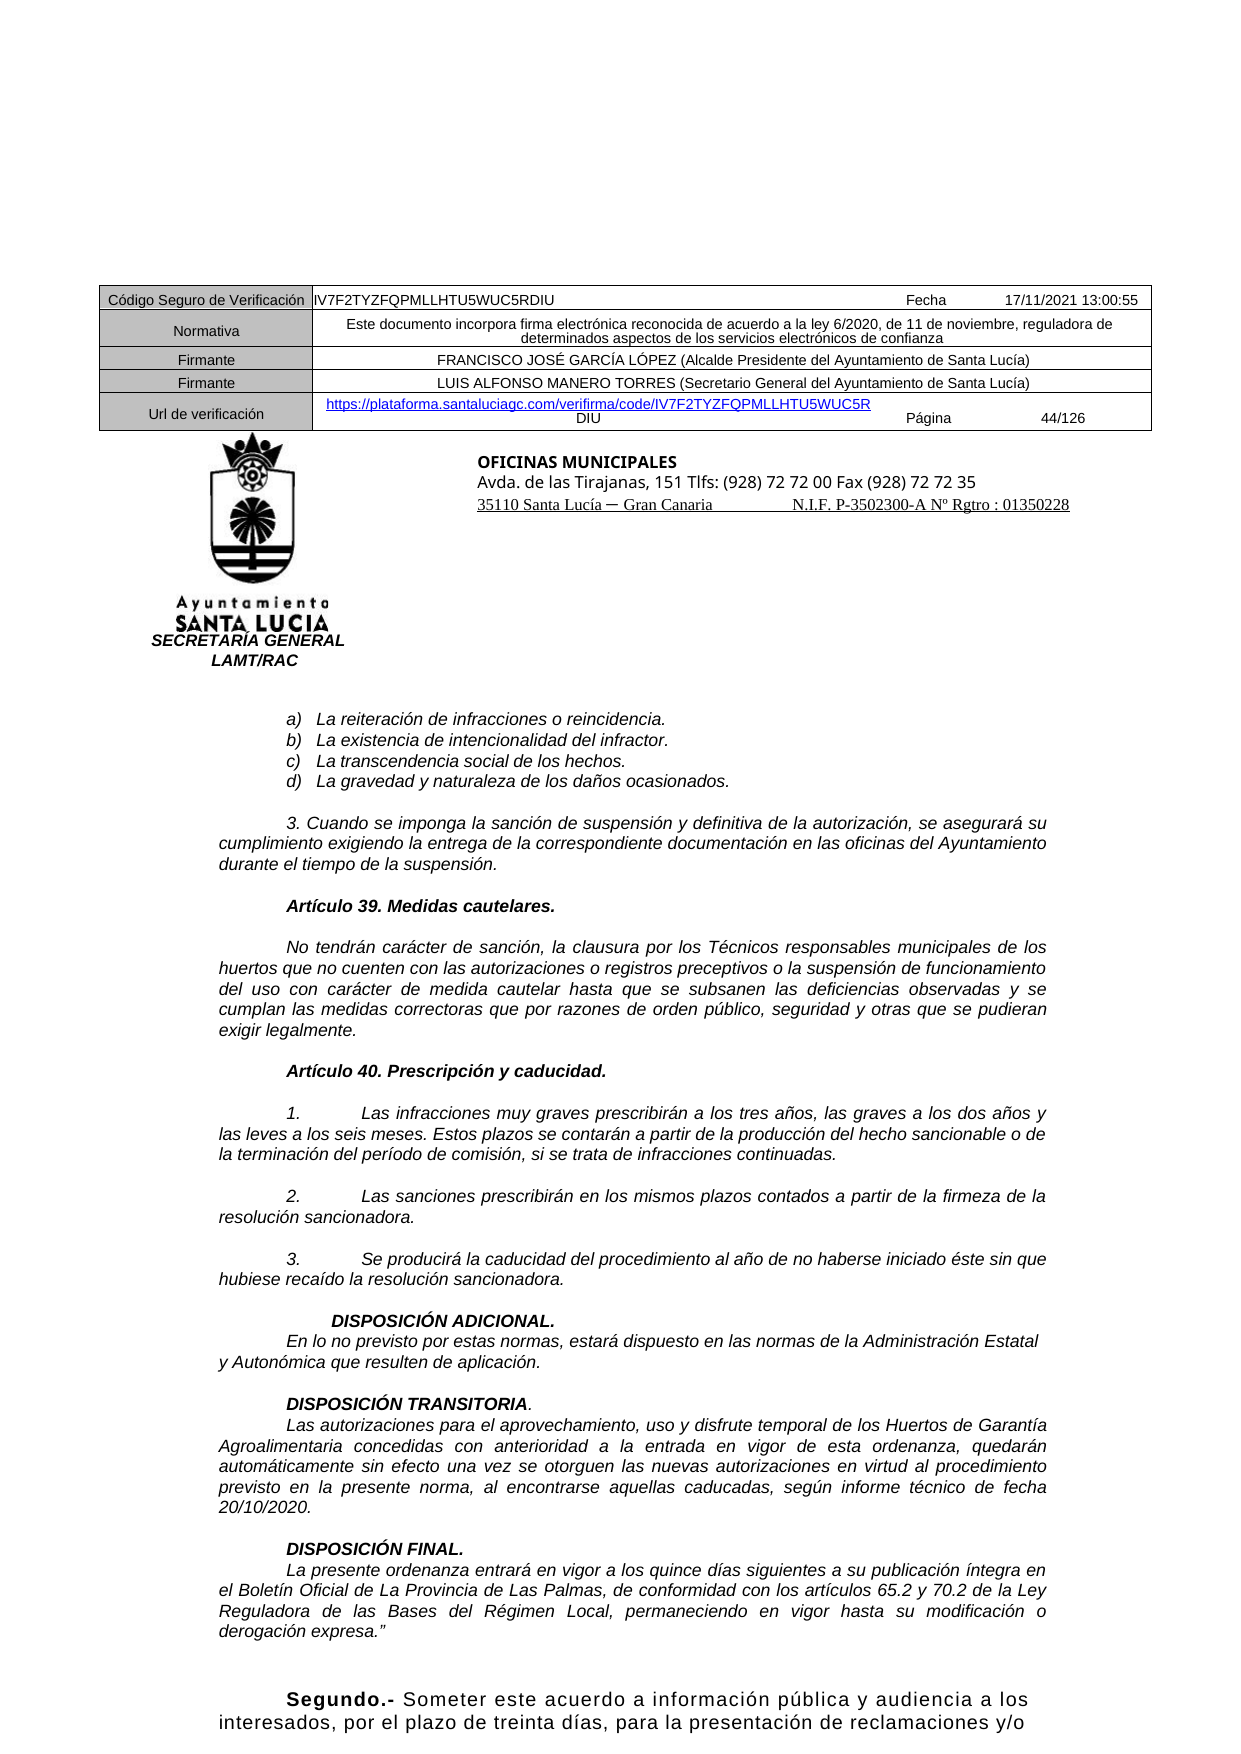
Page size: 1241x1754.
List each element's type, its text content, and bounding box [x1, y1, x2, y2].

text Artículo 40. Prescripción y caducidad. [286, 1061, 1153, 1082]
table_cell Firmante [100, 370, 312, 392]
table_header OFICINAS MUNICIPALES Avda. de las Tirajanas, 151 Tlfs: (928) 72 72 00 Fax (928) 72 72 35 35110 Santa Lucía – Gran Canaria N.I.F. P-3502300-A Nº Rgtro : 01350228 [350, 431, 1153, 631]
text Las autorizaciones para el aprovechamiento, uso y disfrute temporal de los Huertos de Garantía Agroalimentaria concedidas con anterioridad a la entrada en vigor de esta ordenanza, quedarán automáticamente sin efecto una vez se otorguen las nuevas autorizaciones en virtud al procedimiento previsto en la presente norma, al encontrarse aquellas caducadas, según informe técnico de fecha 20/10/2020. [218, 1415, 1048, 1518]
table_header Código Seguro de Verificación [100, 286, 312, 308]
text No tendrán carácter de sanción, la clausura por los Técnicos responsables municipales de los huertos que no cuenten con las autorizaciones o registros preceptivos o la suspensión de funcionamiento del uso con carácter de medida cautelar hasta que se subsanen las deficiencias observadas y se cumplan las medidas correctoras que por razones de orden público, seguridad y otras que se pudieran exigir legalmente. [218, 938, 1048, 1040]
table_cell Este documento incorpora firma electrónica reconocida de acuerdo a la ley 6/2020, de 11 de noviembre, reguladora de determinados aspectos de los servicios electrónicos de confianza [313, 310, 1151, 346]
table_cell Normativa [100, 310, 312, 346]
list La existencia de intencionalidad del infractor. [286, 730, 1153, 750]
list Se producirá la caducidad del procedimiento al año de no haberse iniciado éste sin que hubiese recaído la resolución sancionadora. [218, 1249, 1048, 1290]
table_cell Firmante [100, 347, 312, 369]
text Segundo.- Someter este acuerdo a información pública y audiencia a los [286, 1689, 1153, 1711]
text Artículo 39. Medidas cautelares. [286, 896, 1153, 916]
table_header IV7F2TYZFQPMLLHTU5WUC5RDIU Fecha 17/11/2021 13:00:55 [313, 286, 1151, 308]
text La presente ordenanza entrará en vigor a los quince días siguientes a su publicación íntegra en el Boletín Oficial de La Provincia de Las Palmas, de conformidad con los artículos 65.2 y 70.2 de la Ley Reguladora de las Bases del Régimen Local, permaneciendo en vigor hasta su modificación o derogación expresa.” [218, 1560, 1048, 1642]
text DISPOSICIÓN ADICIONAL. [331, 1311, 1153, 1331]
picture [176, 432, 329, 632]
list La reiteración de infracciones o reincidencia. [286, 709, 1153, 730]
text DISPOSICIÓN TRANSITORIA. [286, 1394, 1153, 1414]
text En lo no previsto por estas normas, estará dispuesto en las normas de la Administración Estatal [286, 1331, 1153, 1352]
table_header [99, 431, 349, 631]
table_cell [350, 631, 1153, 672]
table_cell FRANCISCO JOSÉ GARCÍA LÓPEZ (Alcalde Presidente del Ayuntamiento de Santa Lucía) [313, 347, 1151, 369]
list Las sanciones prescribirán en los mismos plazos contados a partir de la firmeza de la resolución sancionadora. [218, 1186, 1048, 1227]
list La gravedad y naturaleza de los daños ocasionados. [286, 771, 1153, 792]
text y Autonómica que resulten de aplicación. [218, 1352, 1153, 1373]
table_cell LUIS ALFONSO MANERO TORRES (Secretario General del Ayuntamiento de Santa Lucía) [313, 370, 1151, 392]
text 3. Cuando se imponga la sanción de suspensión y definitiva de la autorización, se asegurará su cumplimiento exigiendo la entrega de la correspondiente documentación en las oficinas del Ayuntamiento durante el tiempo de la suspensión. [218, 813, 1048, 874]
table_cell SECRETARÍA GENERAL LAMT/RAC [99, 631, 349, 672]
text interesados, por el plazo de treinta días, para la presentación de reclamaciones y/o [218, 1712, 1153, 1734]
table_cell Url de verificación [100, 393, 312, 430]
text DISPOSICIÓN FINAL. [286, 1538, 1153, 1559]
list La transcendencia social de los hechos. [286, 751, 1153, 771]
table_cell https://plataforma.santaluciagc.com/verifirma/code/IV7F2TYZFQPMLLHTU5WUC5R DIU Página 44/126 [313, 393, 1151, 430]
list Las infracciones muy graves prescribirán a los tres años, las graves a los dos años y las leves a los seis meses. Estos plazos se contarán a partir de la producción del hecho sancionable o de la terminación del período de comisión, si se trata de infracciones continuadas. [218, 1103, 1048, 1165]
